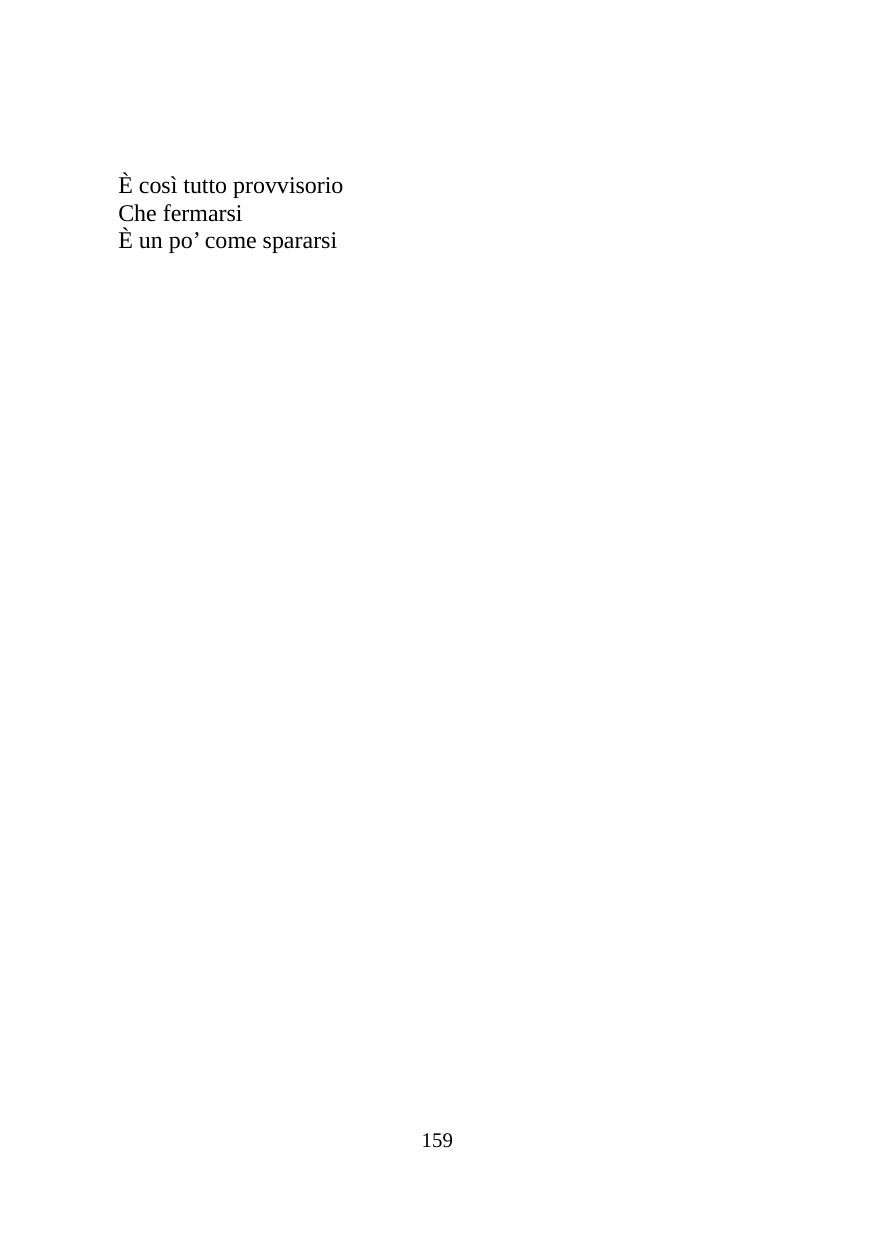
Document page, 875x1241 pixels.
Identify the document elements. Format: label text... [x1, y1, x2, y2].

text Che fermarsi [88, 199, 786, 227]
text È così tutto provvisorio [88, 171, 786, 199]
text È un po’ come spararsi [88, 227, 786, 254]
